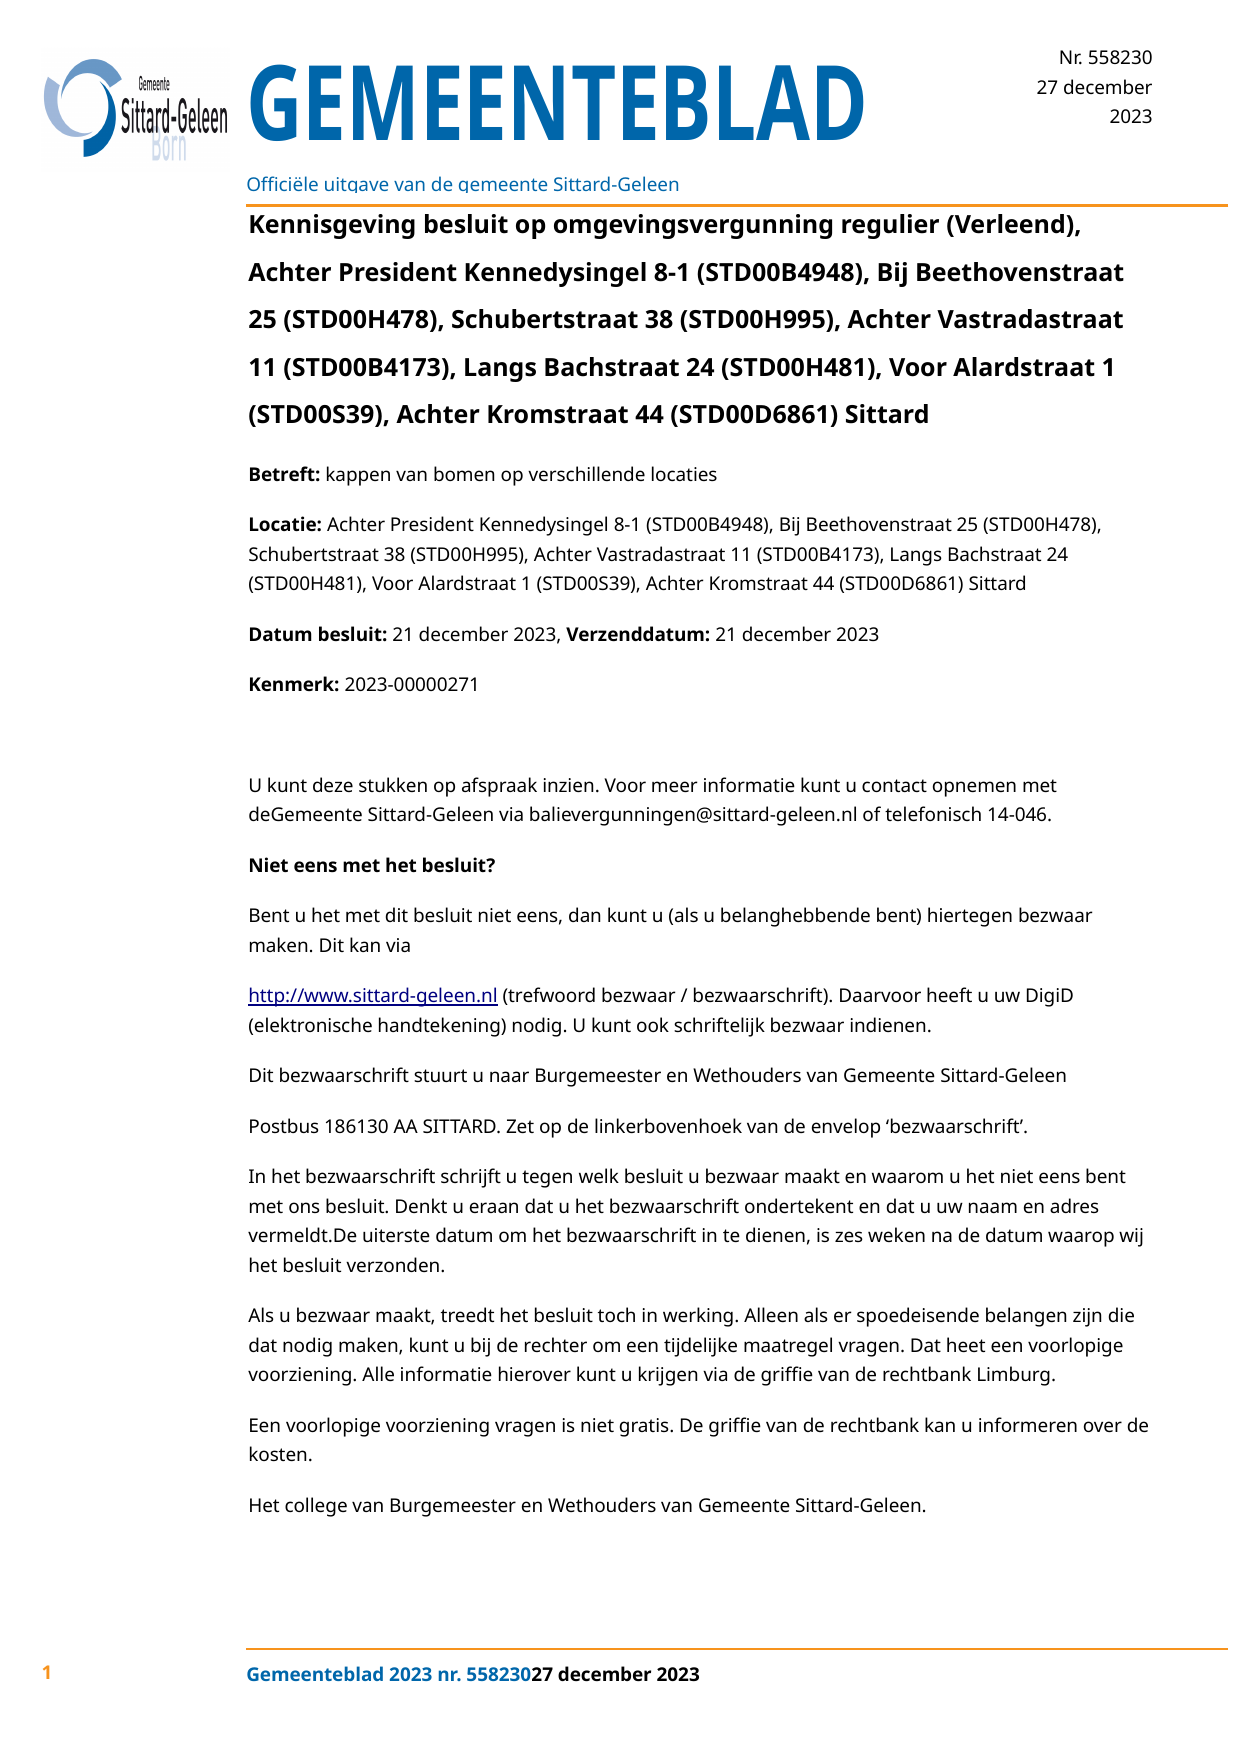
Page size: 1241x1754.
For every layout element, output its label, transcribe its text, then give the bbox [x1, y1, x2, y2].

picture [41, 47, 231, 172]
text Datum besluit: 21 december 2023, Verzenddatum: 21 december 2023 [248, 621, 1152, 646]
text Postbus 186130 AA SITTARD. Zet op de linkerbovenhoek van de envelop ‘bezwaarschrift’. [248, 1113, 1152, 1138]
text In het bezwaarschrift schrijft u tegen welk besluit u bezwaar maakt en waarom u het niet eens bent met ons besluit. Denkt u eraan dat u het bezwaarschrift ondertekent en dat u uw naam en adres vermeldt.De uiterste datum om het bezwaarschrift in te dienen, is zes weken na de datum waarop wij het besluit verzonden. [248, 1163, 1152, 1278]
text Niet eens met het besluit? [248, 852, 1152, 878]
text Dit bezwaarschrift stuurt u naar Burgemeester en Wethouders van Gemeente Sittard-Geleen [248, 1062, 1152, 1088]
text Een voorlopige voorziening vragen is niet gratis. De griffie van de rechtbank kan u informeren over de kosten. [248, 1412, 1152, 1467]
text Het college van Burgemeester en Wethouders van Gemeente Sittard-Geleen. [248, 1492, 1152, 1518]
text Als u bezwaar maakt, treedt het besluit toch in werking. Alleen als er spoedeisende belangen zijn die dat nodig maken, kunt u bij de rechter om een tijdelijke maatregel vragen. Dat heet een voorlopige voorziening. Alle informatie hierover kunt u krijgen via de griffie van de rechtbank Limburg. [248, 1302, 1152, 1387]
text U kunt deze stukken op afspraak inzien. Voor meer informatie kunt u contact opnemen met deGemeente Sittard-Geleen via balievergunningen@sittard-geleen.nl of telefonisch 14-046. [248, 772, 1152, 827]
text Locatie: Achter President Kennedysingel 8-1 (STD00B4948), Bij Beethovenstraat 25 (STD00H478), Schubertstraat 38 (STD00H995), Achter Vastradastraat 11 (STD00B4173), Langs Bachstraat 24 (STD00H481), Voor Alardstraat 1 (STD00S39), Achter Kromstraat 44 (STD00D6861) Sittard [248, 511, 1152, 596]
text Betreft: kappen van bomen op verschillende locaties [248, 461, 1152, 486]
text Kenmerk: 2023-00000271 [248, 671, 1152, 697]
text Kennisgeving besluit op omgevingsvergunning regulier (Verleend), Achter President Kennedysingel 8-1 (STD00B4948), Bij Beethovenstraat 25 (STD00H478), Schubertstraat 38 (STD00H995), Achter Vastradastraat 11 (STD00B4173), Langs Bachstraat 24 (STD00H481), Voor Alardstraat 1 (STD00S39), Achter Kromstraat 44 (STD00D6861) Sittard [248, 207, 1152, 431]
text Bent u het met dit besluit niet eens, dan kunt u (als u belanghebbende bent) hiertegen bezwaar maken. Dit kan via [248, 902, 1152, 958]
text http://www.sittard-geleen.nl (trefwoord bezwaar / bezwaarschrift). Daarvoor heeft u uw DigiD (elektronische handtekening) nodig. U kunt ook schriftelijk bezwaar indienen. [248, 982, 1152, 1038]
